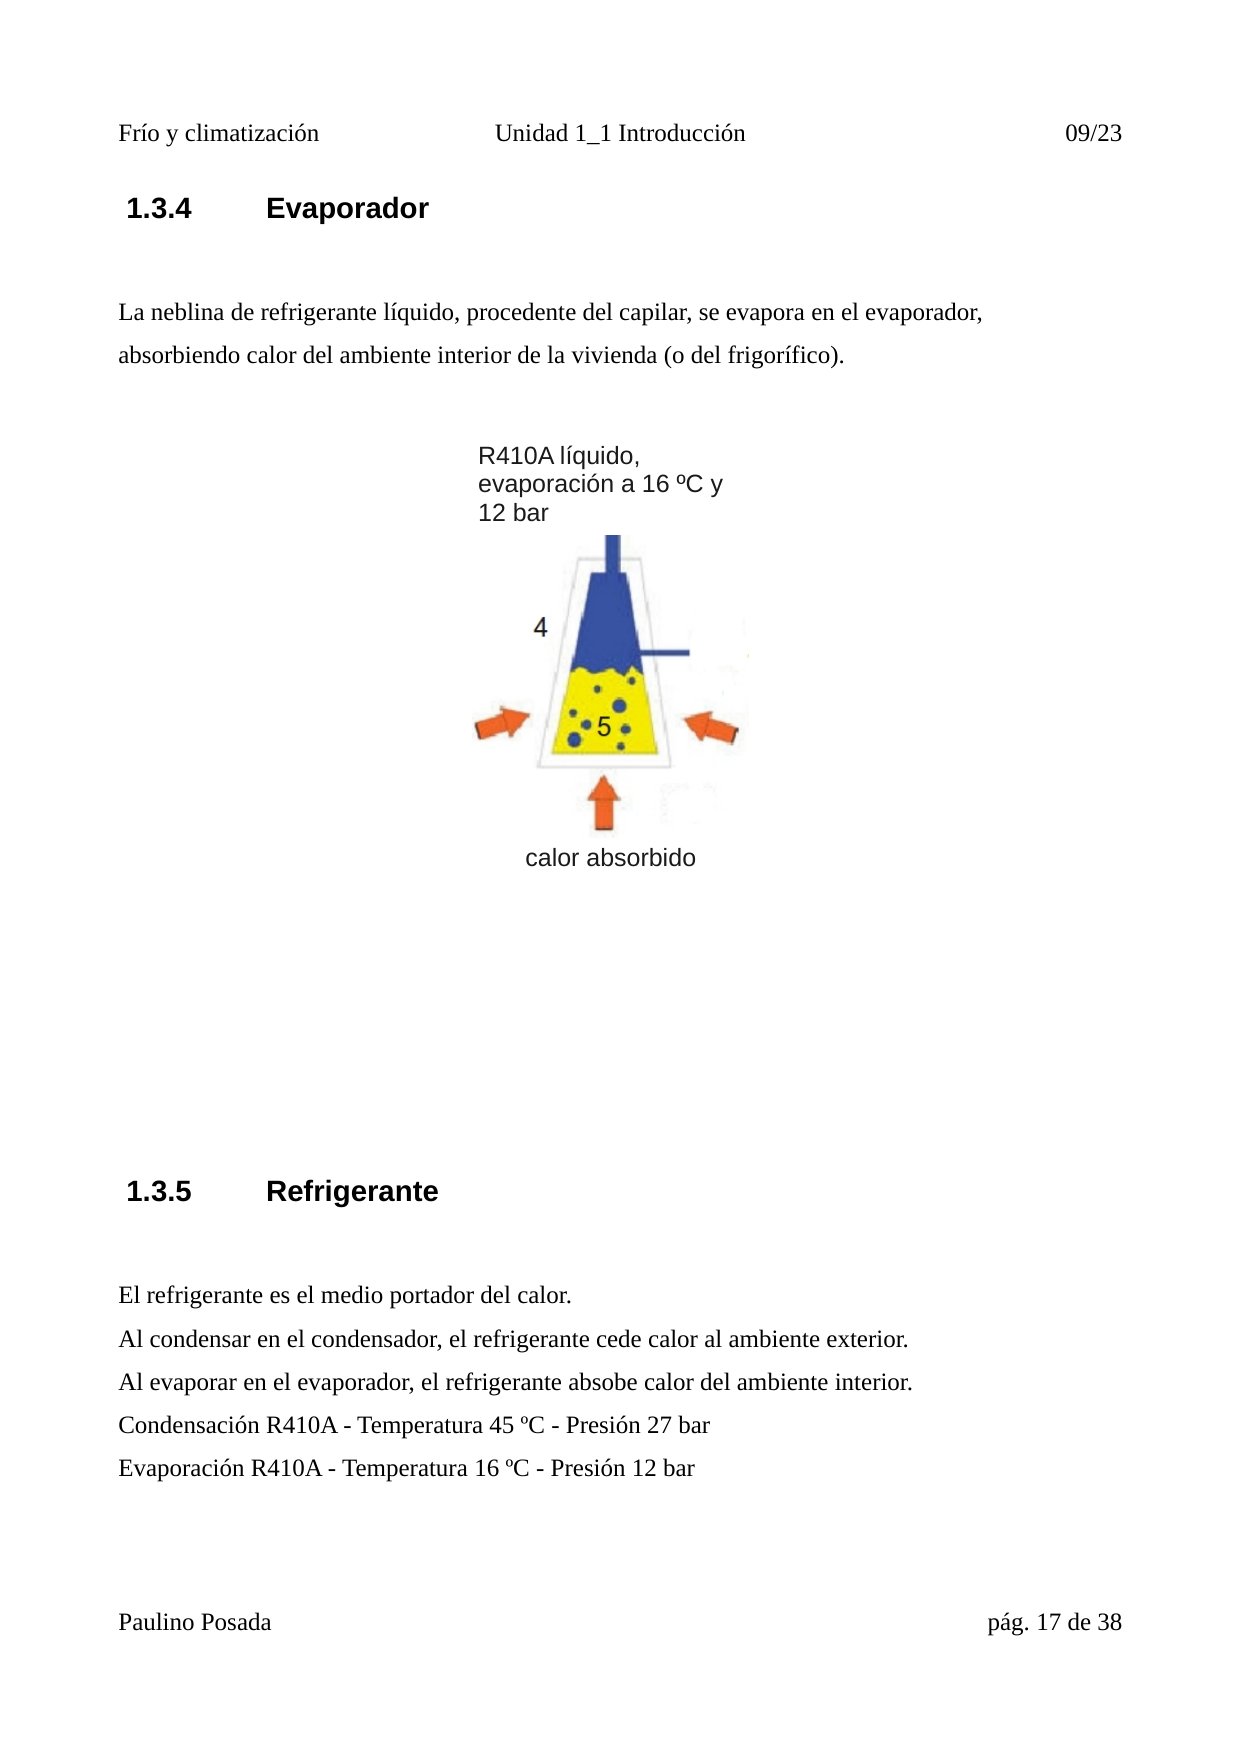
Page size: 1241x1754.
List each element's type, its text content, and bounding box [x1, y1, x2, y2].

text Condensación R410A - Temperatura 45 ºC - Presión 27 bar [118, 1410, 1122, 1439]
text El refrigerante es el medio portador del calor. [118, 1281, 1122, 1309]
text absorbiendo calor del ambiente interior de la vivienda (o del frigorífico). [118, 340, 1122, 369]
text Al condensar en el condensador, el refrigerante cede calor al ambiente exterior. [118, 1324, 1122, 1352]
picture [472, 535, 749, 838]
text La neblina de refrigerante líquido, procedente del capilar, se evapora en el evaporador, [118, 297, 1122, 326]
subtitle Evaporador [118, 191, 1122, 225]
subtitle Refrigerante [118, 1174, 1122, 1208]
text Evaporación R410A - Temperatura 16 ºC - Presión 12 bar [118, 1453, 1122, 1482]
text Al evaporar en el evaporador, el refrigerante absobe calor del ambiente interior. [118, 1367, 1122, 1396]
